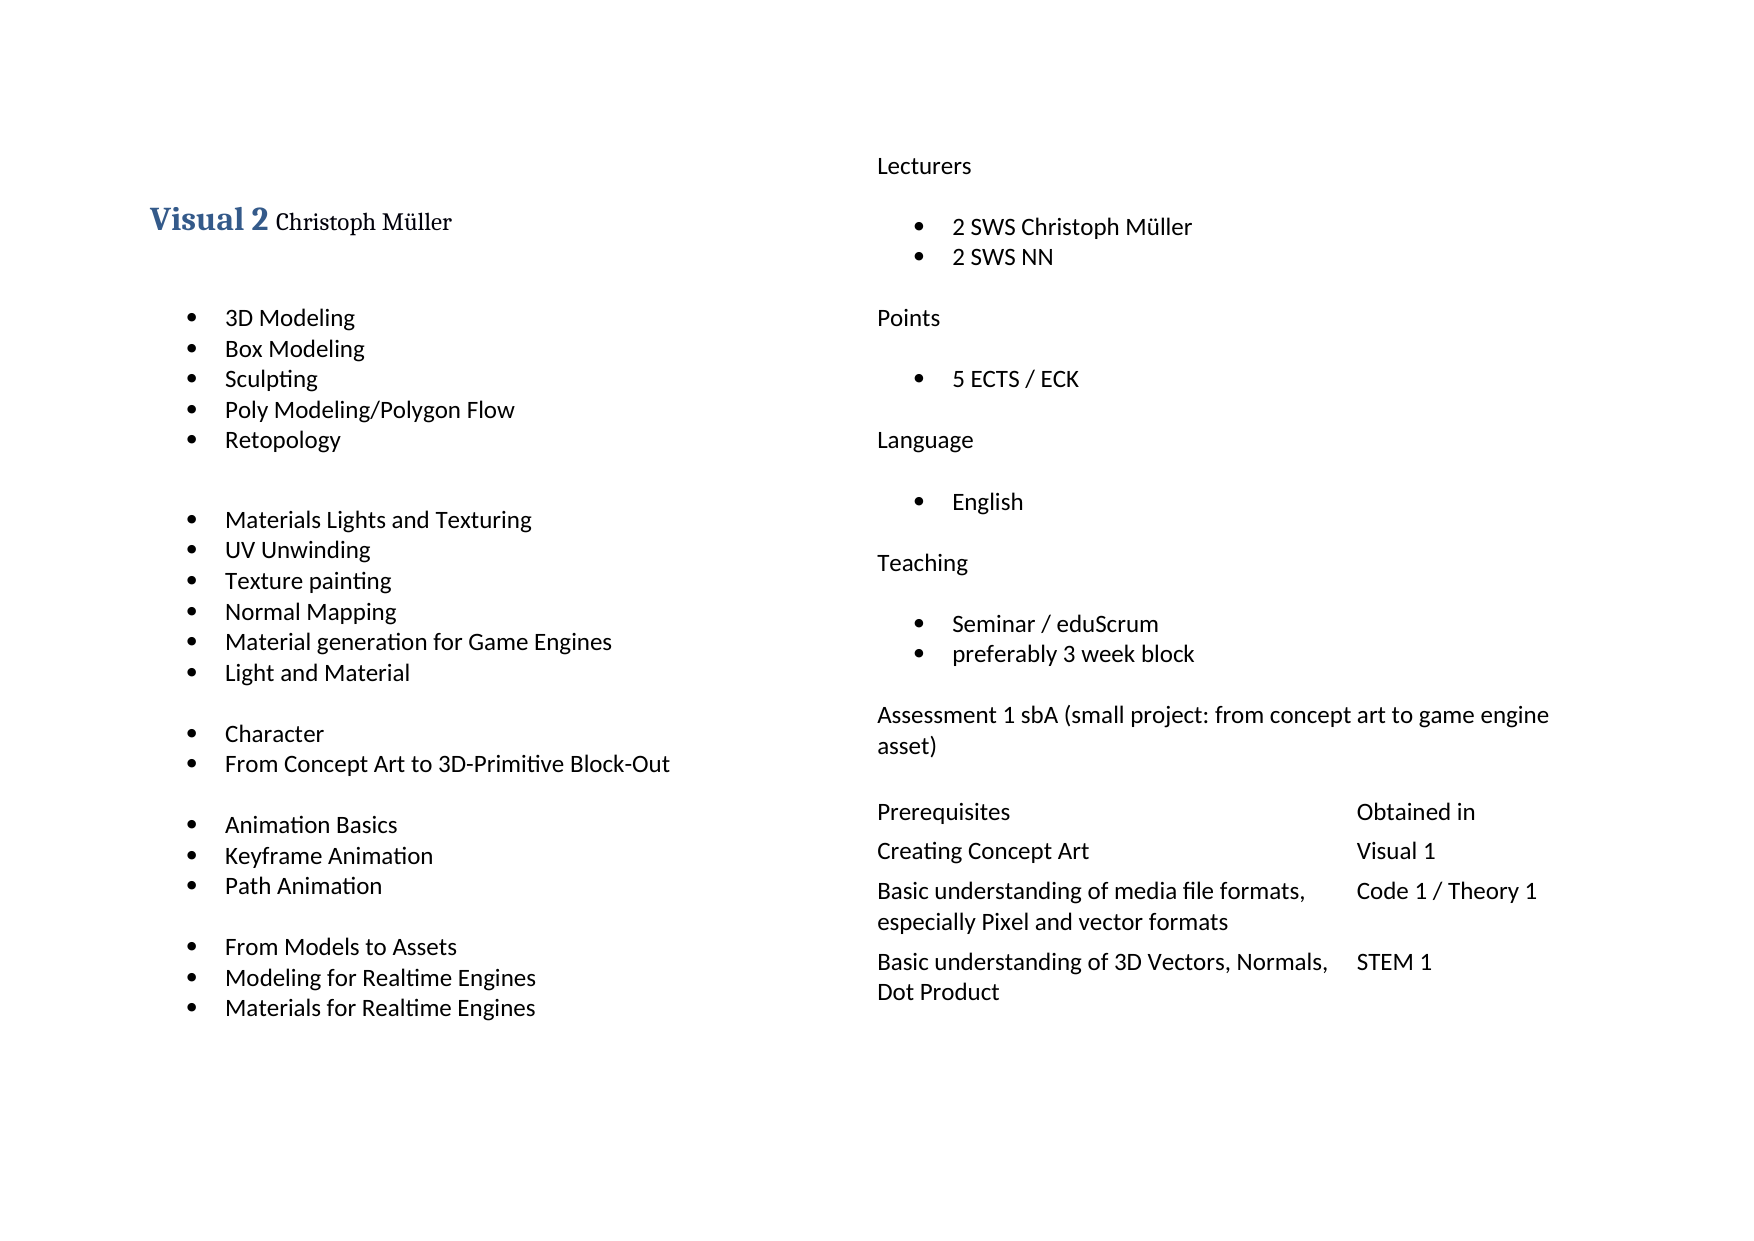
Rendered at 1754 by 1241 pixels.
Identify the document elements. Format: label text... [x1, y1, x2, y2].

list Box Modeling [187, 333, 877, 363]
text Assessment 1 sbA (small project: from concept art to game engine asset) [877, 699, 1604, 760]
list preferably 3 week block [914, 638, 1604, 669]
table_header Prerequisites [877, 791, 1352, 831]
table_cell STEM 1 [1352, 941, 1754, 1012]
table_cell Basic understanding of 3D Vectors, Normals, Dot Product [877, 941, 1352, 1012]
text Points [877, 303, 1604, 333]
text Lecturers [877, 150, 1604, 181]
text Language [877, 425, 1604, 455]
list Character [187, 718, 877, 748]
list Texture painting [187, 565, 877, 596]
list Retopology [187, 424, 877, 455]
table_cell Code 1 / Theory 1 [1352, 871, 1754, 941]
list Poly Modeling/Polygon Flow [187, 394, 877, 424]
list From Concept Art to 3D-Primitive Block-Out [187, 748, 877, 779]
list 2 SWS NN [914, 242, 1604, 272]
list Materials Lights and Texturing [187, 504, 877, 534]
list From Models to Assets [187, 931, 877, 962]
list Normal Mapping [187, 596, 877, 626]
list 3D Modeling [187, 302, 877, 333]
list Material generation for Game Engines [187, 626, 877, 657]
list UV Unwinding [187, 534, 877, 565]
list English [914, 486, 1604, 516]
table_cell Basic understanding of media file formats, especially Pixel and vector formats [877, 871, 1352, 941]
list 5 ECTS / ECK [914, 364, 1604, 394]
text Teaching [877, 547, 1604, 577]
list Light and Material [187, 657, 877, 687]
list 2 SWS Christoph Müller [914, 211, 1604, 242]
list Path Animation [187, 870, 877, 901]
list Seminar / eduScrum [914, 608, 1604, 638]
subtitle Visual 2 Christoph Müller [150, 200, 877, 238]
table_cell Visual 1 [1352, 831, 1754, 871]
list Modeling for Realtime Engines [187, 962, 877, 992]
list Sculpting [187, 363, 877, 394]
list Animation Basics [187, 809, 877, 840]
table_cell Creating Concept Art [877, 831, 1352, 871]
table_header Obtained in [1352, 791, 1754, 831]
list Materials for Realtime Engines [187, 992, 877, 1023]
list Keyframe Animation [187, 840, 877, 870]
